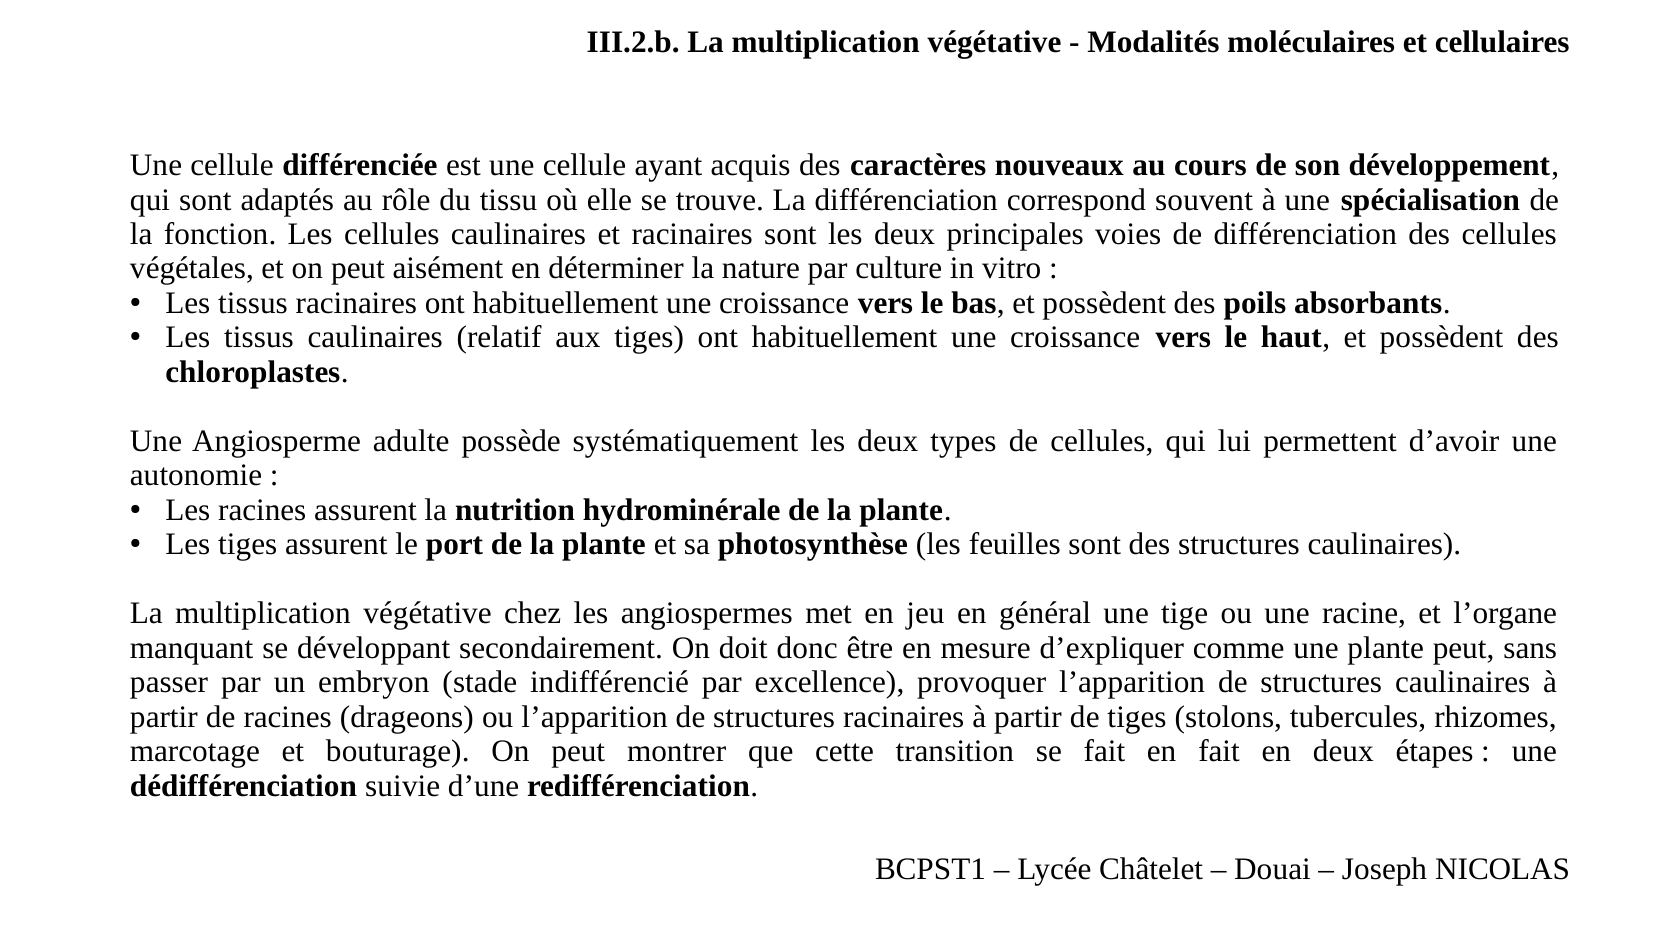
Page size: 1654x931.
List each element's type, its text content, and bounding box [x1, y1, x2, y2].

text_box Une cellule différenciée est une cellule ayant acquis des caractères nouveaux au cours de son développement, qui sont adaptés au rôle du tissu où elle se trouve. La différenciation correspond souvent à une spécialisation de la fonction. Les cellules caulinaires et racinaires sont les deux principales voies de différenciation des cellules végétales, et on peut aisément en déterminer la nature par culture in vitro : Les tissus racinaires ont habituellement une croissance vers le bas, et possèdent des poils absorbants. Les tissus caulinaires (relatif aux tiges) ont habituellement une croissance vers le haut, et possèdent des chloroplastes. Une Angiosperme adulte possède systématiquement les deux types de cellules, qui lui permettent d’avoir une autonomie : Les racines assurent la nutrition hydrominérale de la plante. Les tiges assurent le port de la plante et sa photosynthèse (les feuilles sont des structures caulinaires). La multiplication végétative chez les angiospermes met en jeu en général une tige ou une racine, et l’organe manquant se développant secondairement. On doit donc être en mesure d’expliquer comme une plante peut, sans passer par un embryon (stade indifférencié par excellence), provoquer l’apparition de structures caulinaires à partir de racines (drageons) ou l’apparition de structures racinaires à partir de tiges (stolons, tubercules, rhizomes, marcotage et bouturage). On peut montrer que cette transition se fait en fait en deux étapes : une dédifférenciation suivie d’une redifférenciation. [129, 147, 1560, 804]
text_box III.2.b. La multiplication végétative - Modalités moléculaires et cellulaires [165, 5, 1572, 78]
text_box BCPST1 – Lycée Châtelet – Douai – Joseph NICOLAS [637, 832, 1571, 905]
